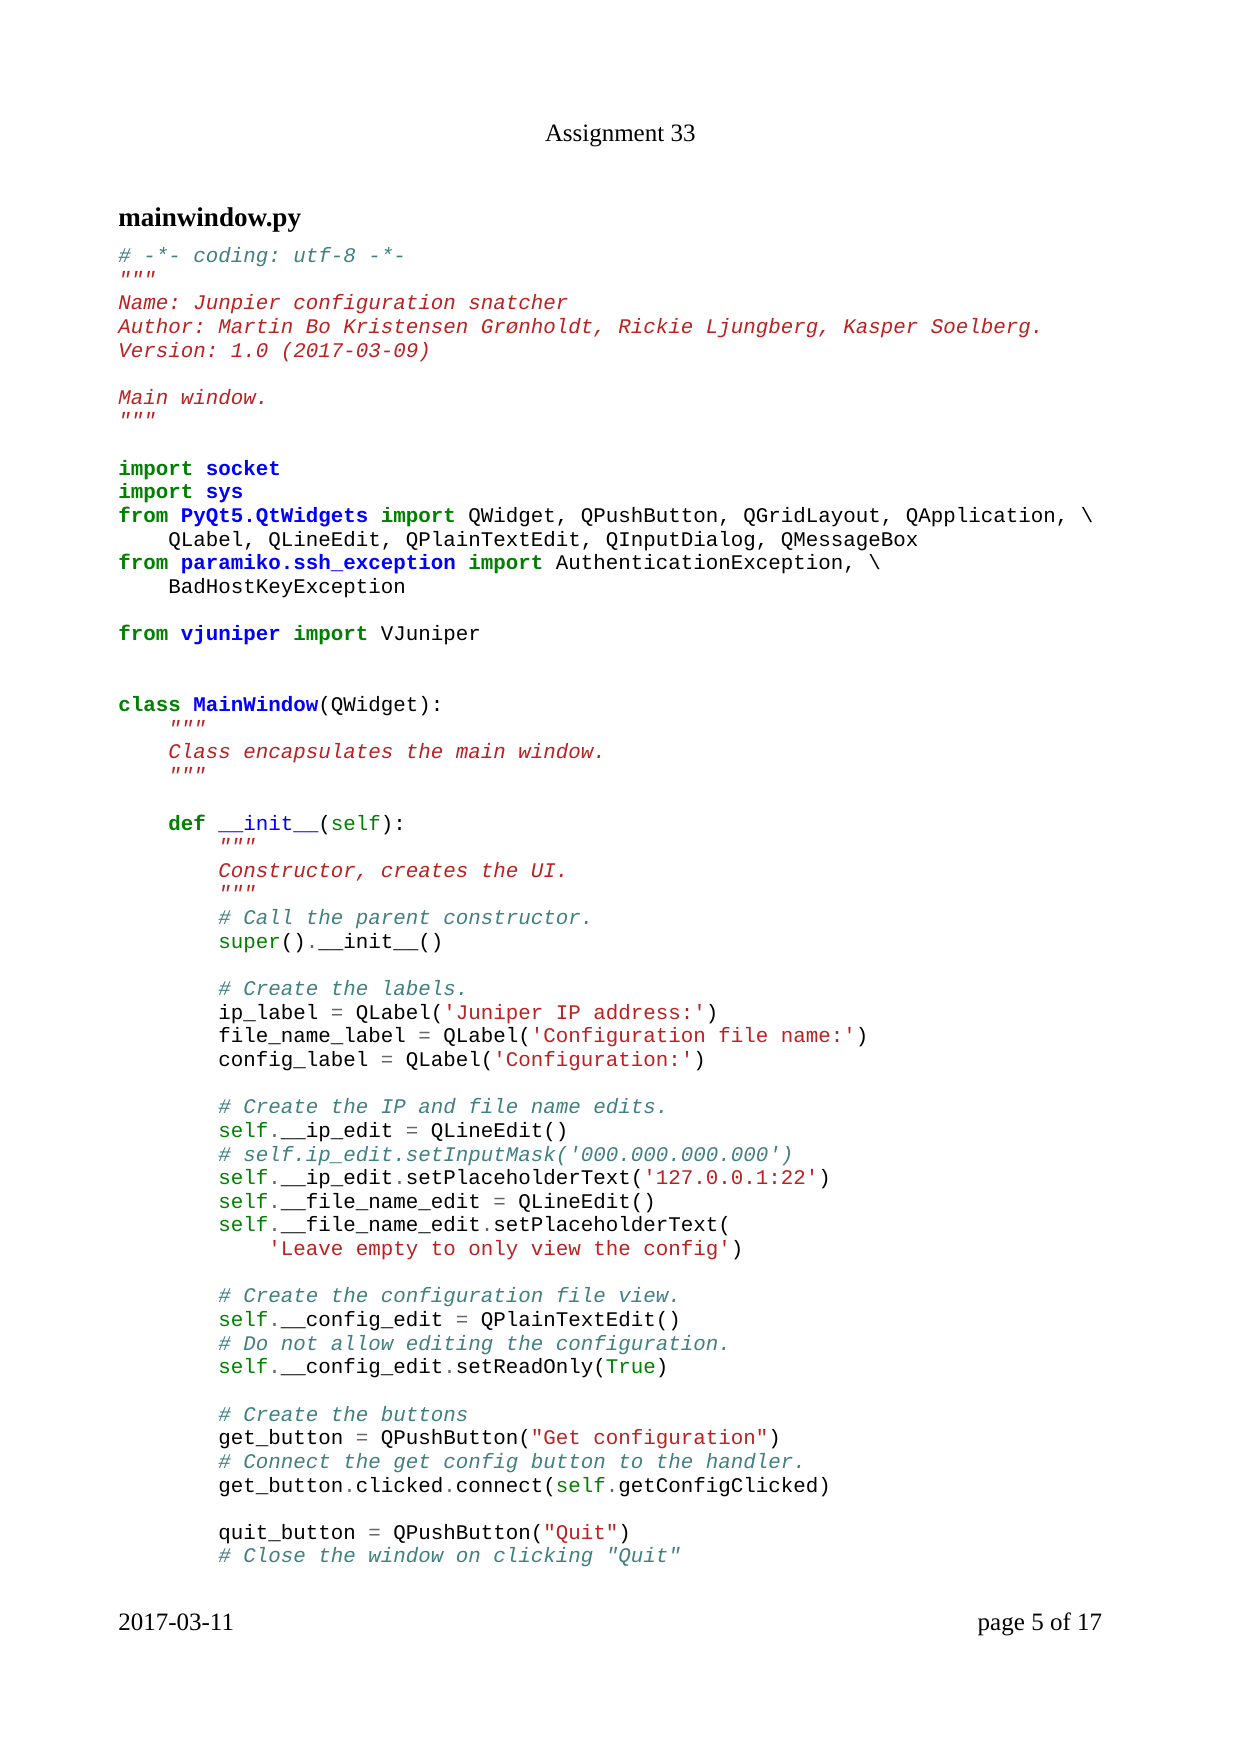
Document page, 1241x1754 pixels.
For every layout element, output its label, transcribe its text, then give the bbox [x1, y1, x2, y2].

text import sys [118, 481, 1122, 505]
text get_button = QPushButton("Get configuration") [118, 1427, 1122, 1451]
text class MainWindow(QWidget): [118, 694, 1122, 718]
text # self.ip_edit.setInputMask('000.000.000.000') [118, 1143, 1122, 1167]
text get_button.clicked.connect(self.getConfigClicked) [118, 1474, 1122, 1498]
text # Close the window on clicking "Quit" [118, 1546, 1122, 1569]
text from paramiko.ssh_exception import AuthenticationException, \ [118, 552, 1122, 576]
text Main window. [118, 387, 1122, 411]
text self.__config_edit = QPlainTextEdit() [118, 1309, 1122, 1333]
text from PyQt5.QtWidgets import QWidget, QPushButton, QGridLayout, QApplication, \ [118, 505, 1122, 529]
text self.__config_edit.setReadOnly(True) [118, 1356, 1122, 1380]
text from vjuniper import VJuniper [118, 623, 1122, 647]
text super().__init__() [118, 931, 1122, 954]
text # Create the configuration file view. [118, 1285, 1122, 1309]
text QLabel, QLineEdit, QPlainTextEdit, QInputDialog, QMessageBox [118, 529, 1122, 552]
text """ [118, 883, 1122, 907]
text # Create the labels. [118, 978, 1122, 1002]
text Version: 1.0 (2017-03-09) [118, 339, 1122, 363]
text self.__ip_edit = QLineEdit() [118, 1120, 1122, 1143]
text """ [118, 765, 1122, 789]
text def __init__(self): [118, 812, 1122, 836]
text import socket [118, 458, 1122, 481]
text """ [118, 836, 1122, 860]
text # Create the IP and file name edits. [118, 1096, 1122, 1120]
text 'Leave empty to only view the config') [118, 1238, 1122, 1262]
text Author: Martin Bo Kristensen Grønholdt, Rickie Ljungberg, Kasper Soelberg. [118, 316, 1122, 339]
text # Call the parent constructor. [118, 907, 1122, 931]
text self.__file_name_edit.setPlaceholderText( [118, 1214, 1122, 1238]
text # Connect the get config button to the handler. [118, 1451, 1122, 1474]
text ip_label = QLabel('Juniper IP address:') [118, 1002, 1122, 1025]
text config_label = QLabel('Configuration:') [118, 1049, 1122, 1073]
text Name: Junpier configuration snatcher [118, 292, 1122, 316]
text """ [118, 411, 1122, 434]
text """ [118, 269, 1122, 292]
text # Do not allow editing the configuration. [118, 1333, 1122, 1356]
text file_name_label = QLabel('Configuration file name:') [118, 1025, 1122, 1049]
text self.__ip_edit.setPlaceholderText('127.0.0.1:22') [118, 1167, 1122, 1191]
subtitle mainwindow.py [118, 201, 1122, 232]
text Constructor, creates the UI. [118, 860, 1122, 883]
text # Create the buttons [118, 1404, 1122, 1427]
text # -*- coding: utf-8 -*- [118, 245, 1122, 269]
text """ [118, 718, 1122, 742]
text BadHostKeyException [118, 576, 1122, 600]
text quit_button = QPushButton("Quit") [118, 1522, 1122, 1546]
text self.__file_name_edit = QLineEdit() [118, 1191, 1122, 1214]
text Class encapsulates the main window. [118, 742, 1122, 765]
